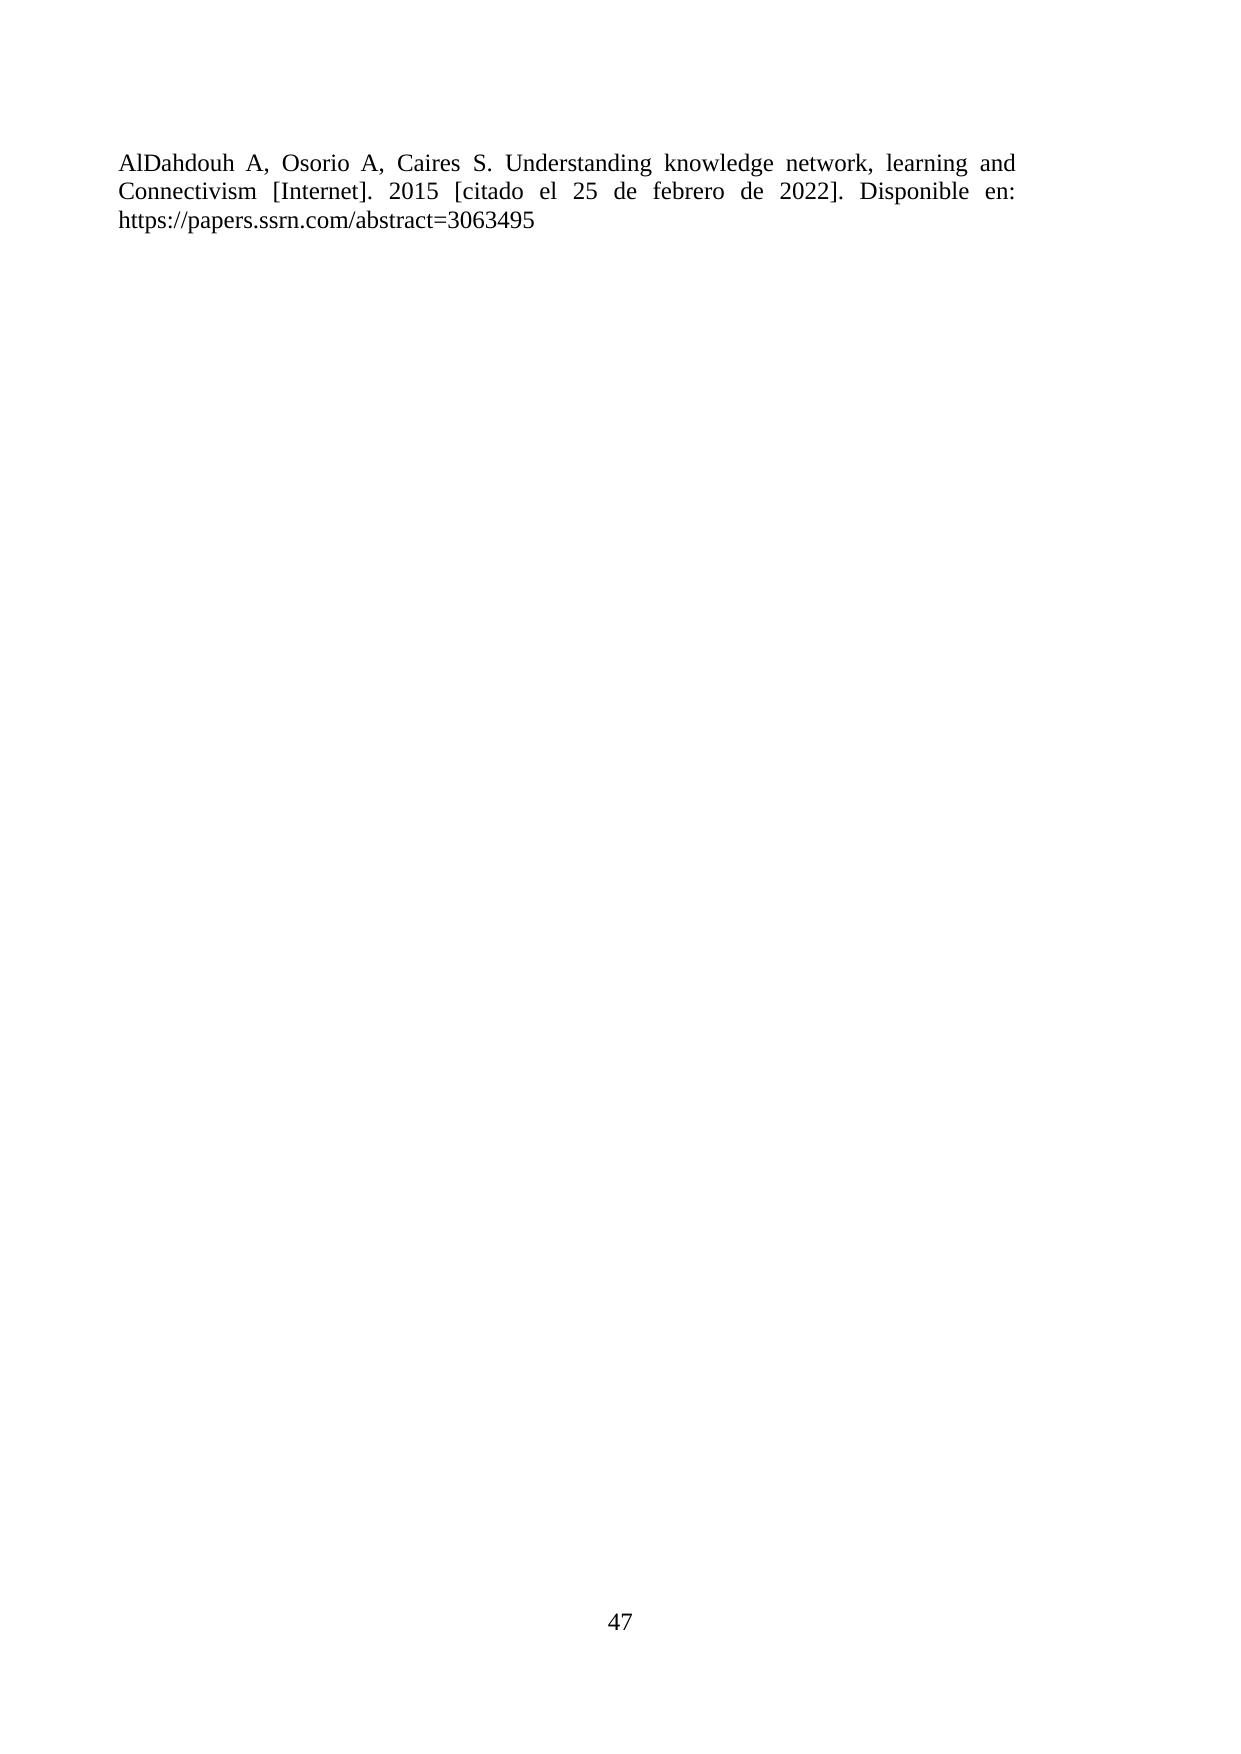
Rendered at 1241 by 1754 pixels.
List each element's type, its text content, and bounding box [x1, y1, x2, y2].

text AlDahdouh A, Osorio A, Caires S. Understanding knowledge network, learning and Connectivism [Internet]. 2015 [citado el 25 de febrero de 2022]. Disponible en: https://papers.ssrn.com/abstract=3063495 [118, 148, 1017, 234]
